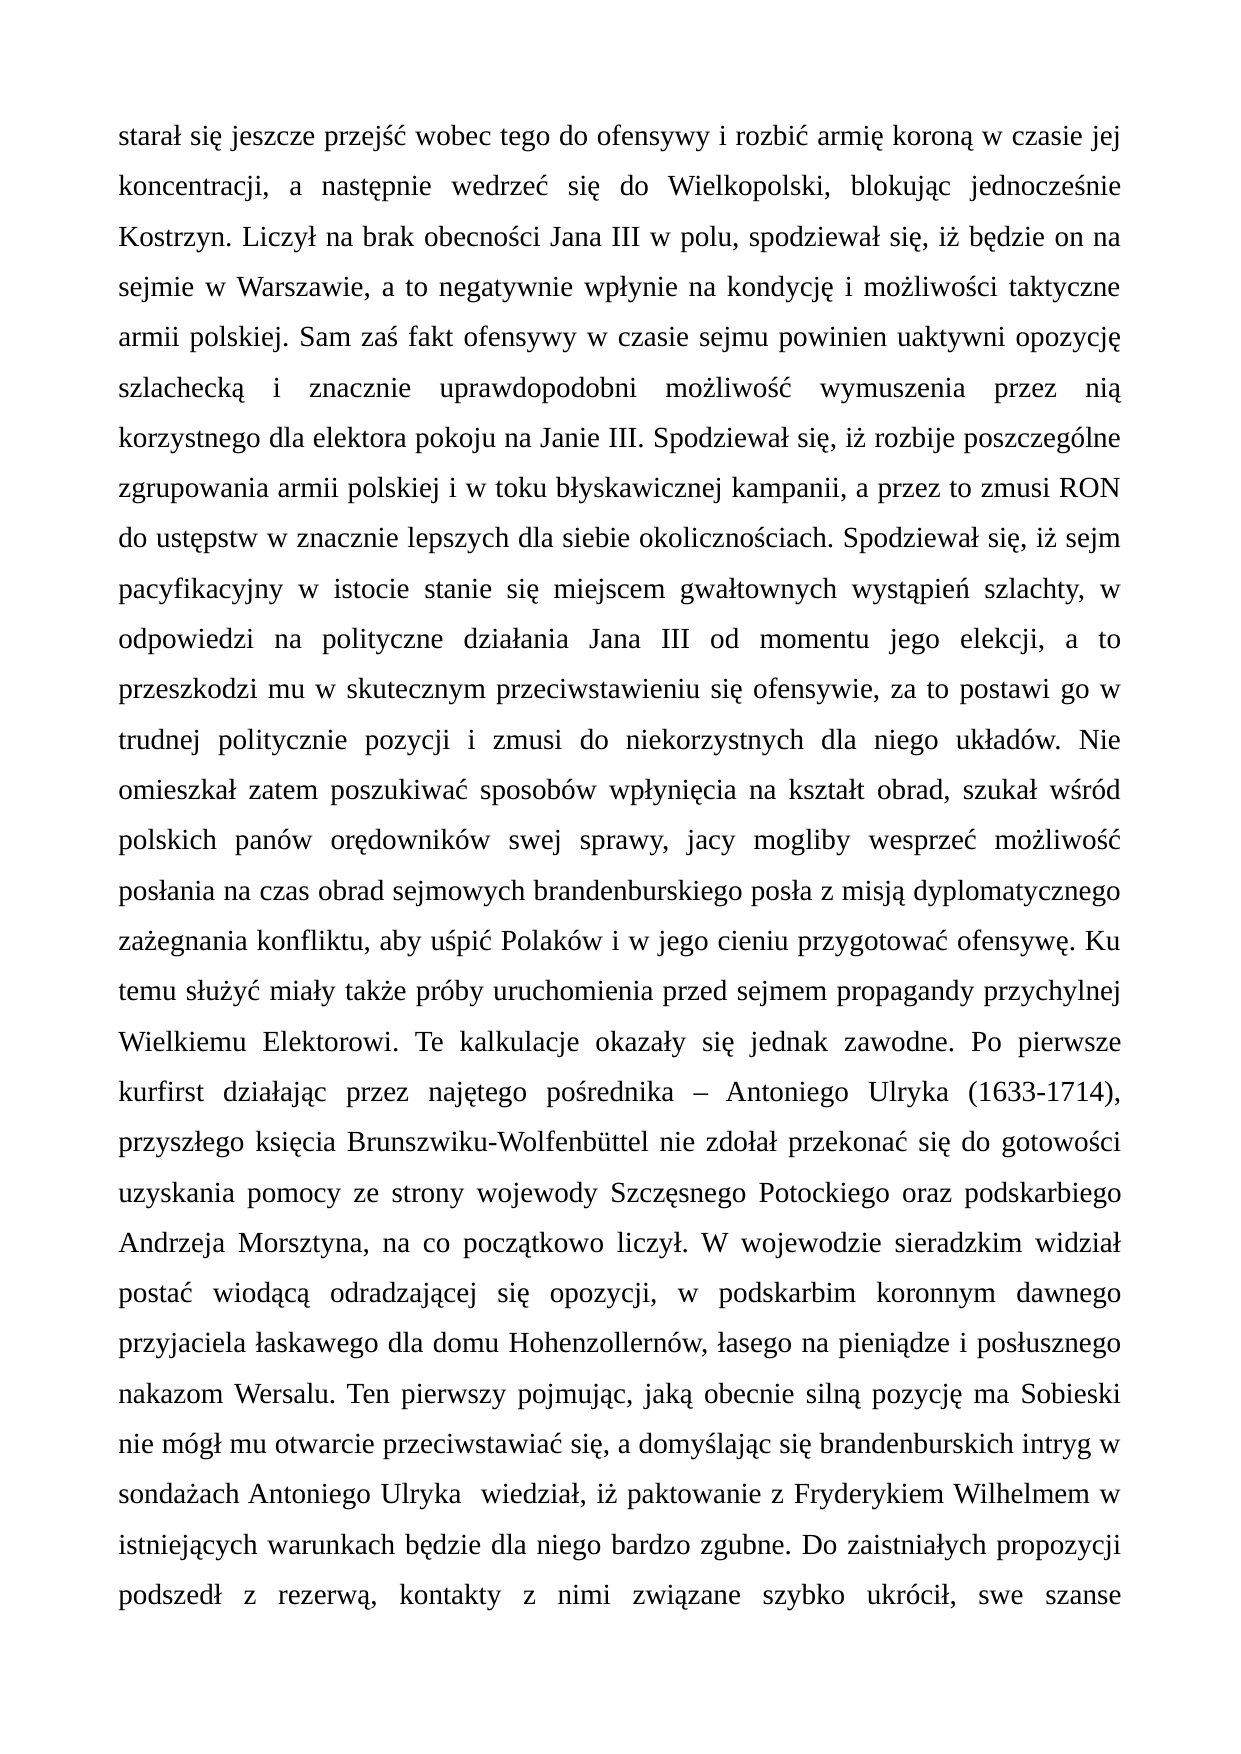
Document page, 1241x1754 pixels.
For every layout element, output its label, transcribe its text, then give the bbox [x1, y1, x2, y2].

text starał się jeszcze przejść wobec tego do ofensywy i rozbić armię koroną w czasie jej koncentracji, a następnie wedrzeć się do Wielkopolski, blokując jednocześnie Kostrzyn. Liczył na brak obecności Jana III w polu, spodziewał się, iż będzie on na sejmie w Warszawie, a to negatywnie wpłynie na kondycję i możliwości taktyczne armii polskiej. Sam zaś fakt ofensywy w czasie sejmu powinien uaktywni opozycję szlachecką i znacznie uprawdopodobni możliwość wymuszenia przez nią korzystnego dla elektora pokoju na Janie III. Spodziewał się, iż rozbije poszczególne zgrupowania armii polskiej i w toku błyskawicznej kampanii, a przez to zmusi RON do ustępstw w znacznie lepszych dla siebie okolicznościach. Spodziewał się, iż sejm pacyfikacyjny w istocie stanie się miejscem gwałtownych wystąpień szlachty, w odpowiedzi na polityczne działania Jana III od momentu jego elekcji, a to przeszkodzi mu w skutecznym przeciwstawieniu się ofensywie, za to postawi go w trudnej politycznie pozycji i zmusi do niekorzystnych dla niego układów. Nie omieszkał zatem poszukiwać sposobów wpłynięcia na kształt obrad, szukał wśród polskich panów orędowników swej sprawy, jacy mogliby wesprzeć możliwość posłania na czas obrad sejmowych brandenburskiego posła z misją dyplomatycznego zażegnania konfliktu, aby uśpić Polaków i w jego cieniu przygotować ofensywę. Ku temu służyć miały także próby uruchomienia przed sejmem propagandy przychylnej Wielkiemu Elektorowi. Te kalkulacje okazały się jednak zawodne. Po pierwsze kurfirst działając przez najętego pośrednika – Antoniego Ulryka (1633-1714), przyszłego księcia Brunszwiku-Wolfenbüttel nie zdołał przekonać się do gotowości uzyskania pomocy ze strony wojewody Szczęsnego Potockiego oraz podskarbiego Andrzeja Morsztyna, na co początkowo liczył. W wojewodzie sieradzkim widział postać wiodącą odradzającej się opozycji, w podskarbim koronnym dawnego przyjaciela łaskawego dla domu Hohenzollernów, łasego na pieniądze i posłusznego nakazom Wersalu. Ten pierwszy pojmując, jaką obecnie silną pozycję ma Sobieski nie mógł mu otwarcie przeciwstawiać się, a domyślając się brandenburskich intryg w sondażach Antoniego Ulryka wiedział, iż paktowanie z Fryderykiem Wilhelmem w istniejących warunkach będzie dla niego bardzo zgubne. Do zaistniałych propozycji podszedł z rezerwą, kontakty z nimi związane szybko ukrócił, swe szanse [118, 118, 1122, 1611]
